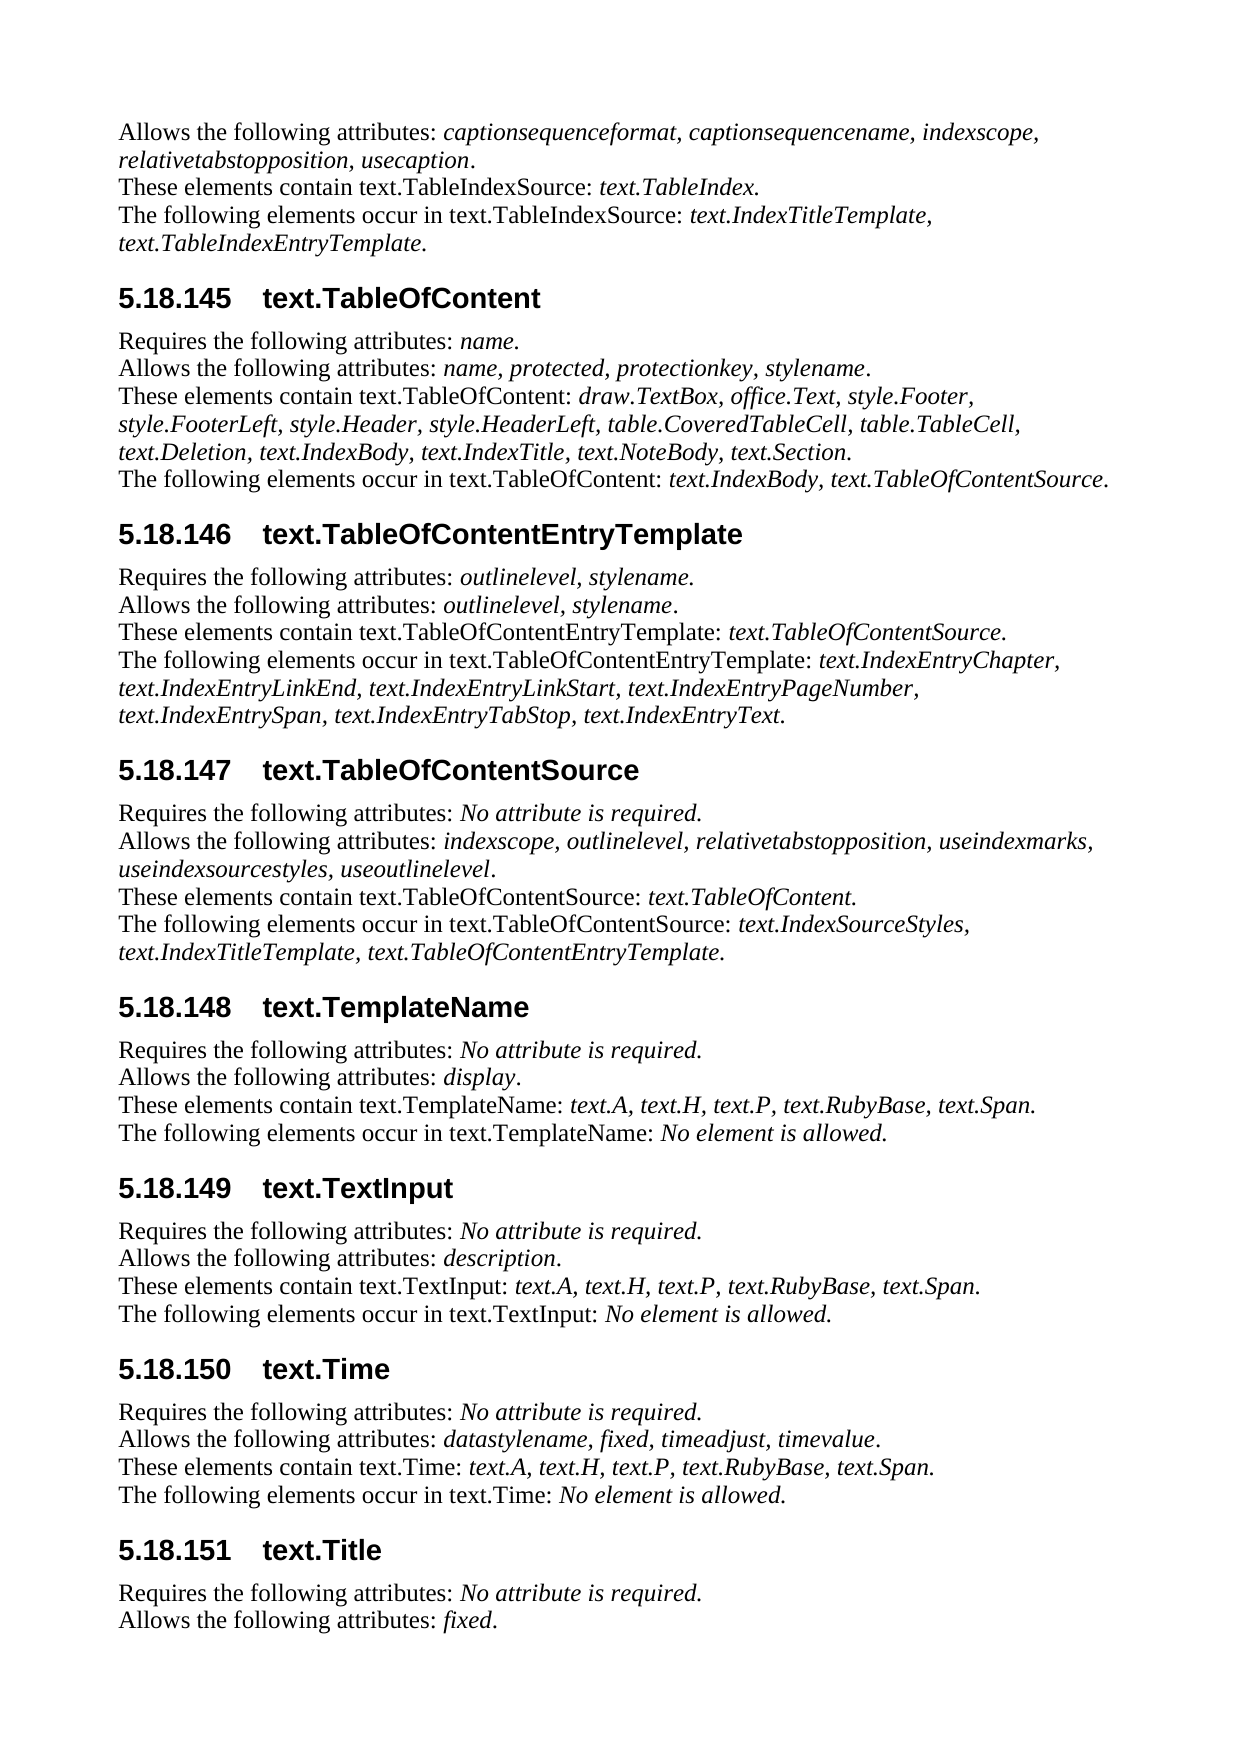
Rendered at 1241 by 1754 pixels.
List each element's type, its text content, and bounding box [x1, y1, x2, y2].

text These elements contain text.TableOfContentSource: text.TableOfContent. [118, 883, 1122, 910]
text Allows the following attributes: captionsequenceformat, captionsequencename, indexscope, relativetabstopposition, usecaption. [118, 118, 1122, 173]
text The following elements occur in text.TableOfContentEntryTemplate: text.IndexEntryChapter, text.IndexEntryLinkEnd, text.IndexEntryLinkStart, text.IndexEntryPageNumber, text.IndexEntrySpan, text.IndexEntryTabStop, text.IndexEntryText. [118, 646, 1122, 729]
text The following elements occur in text.TableOfContent: text.IndexBody, text.TableOfContentSource. [118, 465, 1122, 493]
text These elements contain text.TableOfContent: draw.TextBox, office.Text, style.Footer, style.FooterLeft, style.Header, style.HeaderLeft, table.CoveredTableCell, table.TableCell, text.Deletion, text.IndexBody, text.IndexTitle, text.NoteBody, text.Section. [118, 382, 1122, 465]
text Allows the following attributes: display. [118, 1063, 1122, 1091]
subtitle text.TableOfContentSource [118, 754, 1122, 787]
text The following elements occur in text.TableIndexSource: text.IndexTitleTemplate, text.TableIndexEntryTemplate. [118, 201, 1122, 257]
text The following elements occur in text.TextInput: No element is allowed. [118, 1300, 1122, 1328]
text The following elements occur in text.Time: No element is allowed. [118, 1481, 1122, 1508]
text The following elements occur in text.TableOfContentSource: text.IndexSourceStyles, text.IndexTitleTemplate, text.TableOfContentEntryTemplate. [118, 910, 1122, 966]
subtitle text.TextInput [118, 1172, 1122, 1204]
text These elements contain text.TemplateName: text.A, text.H, text.P, text.RubyBase, text.Span. [118, 1091, 1122, 1119]
text These elements contain text.Time: text.A, text.H, text.P, text.RubyBase, text.Span. [118, 1453, 1122, 1481]
subtitle text.TemplateName [118, 991, 1122, 1023]
text Allows the following attributes: outlinelevel, stylename. [118, 591, 1122, 618]
text Requires the following attributes: No attribute is required. [118, 1036, 1122, 1063]
text These elements contain text.TableOfContentEntryTemplate: text.TableOfContentSource. [118, 618, 1122, 646]
subtitle text.Title [118, 1533, 1122, 1566]
text The following elements occur in text.TemplateName: No element is allowed. [118, 1119, 1122, 1147]
text Requires the following attributes: No attribute is required. [118, 1398, 1122, 1425]
text Allows the following attributes: fixed. [118, 1606, 1122, 1634]
text Requires the following attributes: outlinelevel, stylename. [118, 563, 1122, 591]
subtitle text.TableOfContent [118, 282, 1122, 314]
subtitle text.Time [118, 1353, 1122, 1385]
text Requires the following attributes: No attribute is required. [118, 1579, 1122, 1606]
subtitle text.TableOfContentEntryTemplate [118, 518, 1122, 551]
text These elements contain text.TableIndexSource: text.TableIndex. [118, 173, 1122, 201]
text Requires the following attributes: No attribute is required. [118, 799, 1122, 827]
text Requires the following attributes: No attribute is required. [118, 1217, 1122, 1244]
text Requires the following attributes: name. [118, 327, 1122, 354]
text Allows the following attributes: name, protected, protectionkey, stylename. [118, 354, 1122, 382]
text Allows the following attributes: indexscope, outlinelevel, relativetabstopposition, useindexmarks, useindexsourcestyles, useoutlinelevel. [118, 827, 1122, 883]
text These elements contain text.TextInput: text.A, text.H, text.P, text.RubyBase, text.Span. [118, 1272, 1122, 1300]
text Allows the following attributes: datastylename, fixed, timeadjust, timevalue. [118, 1425, 1122, 1453]
text Allows the following attributes: description. [118, 1244, 1122, 1272]
